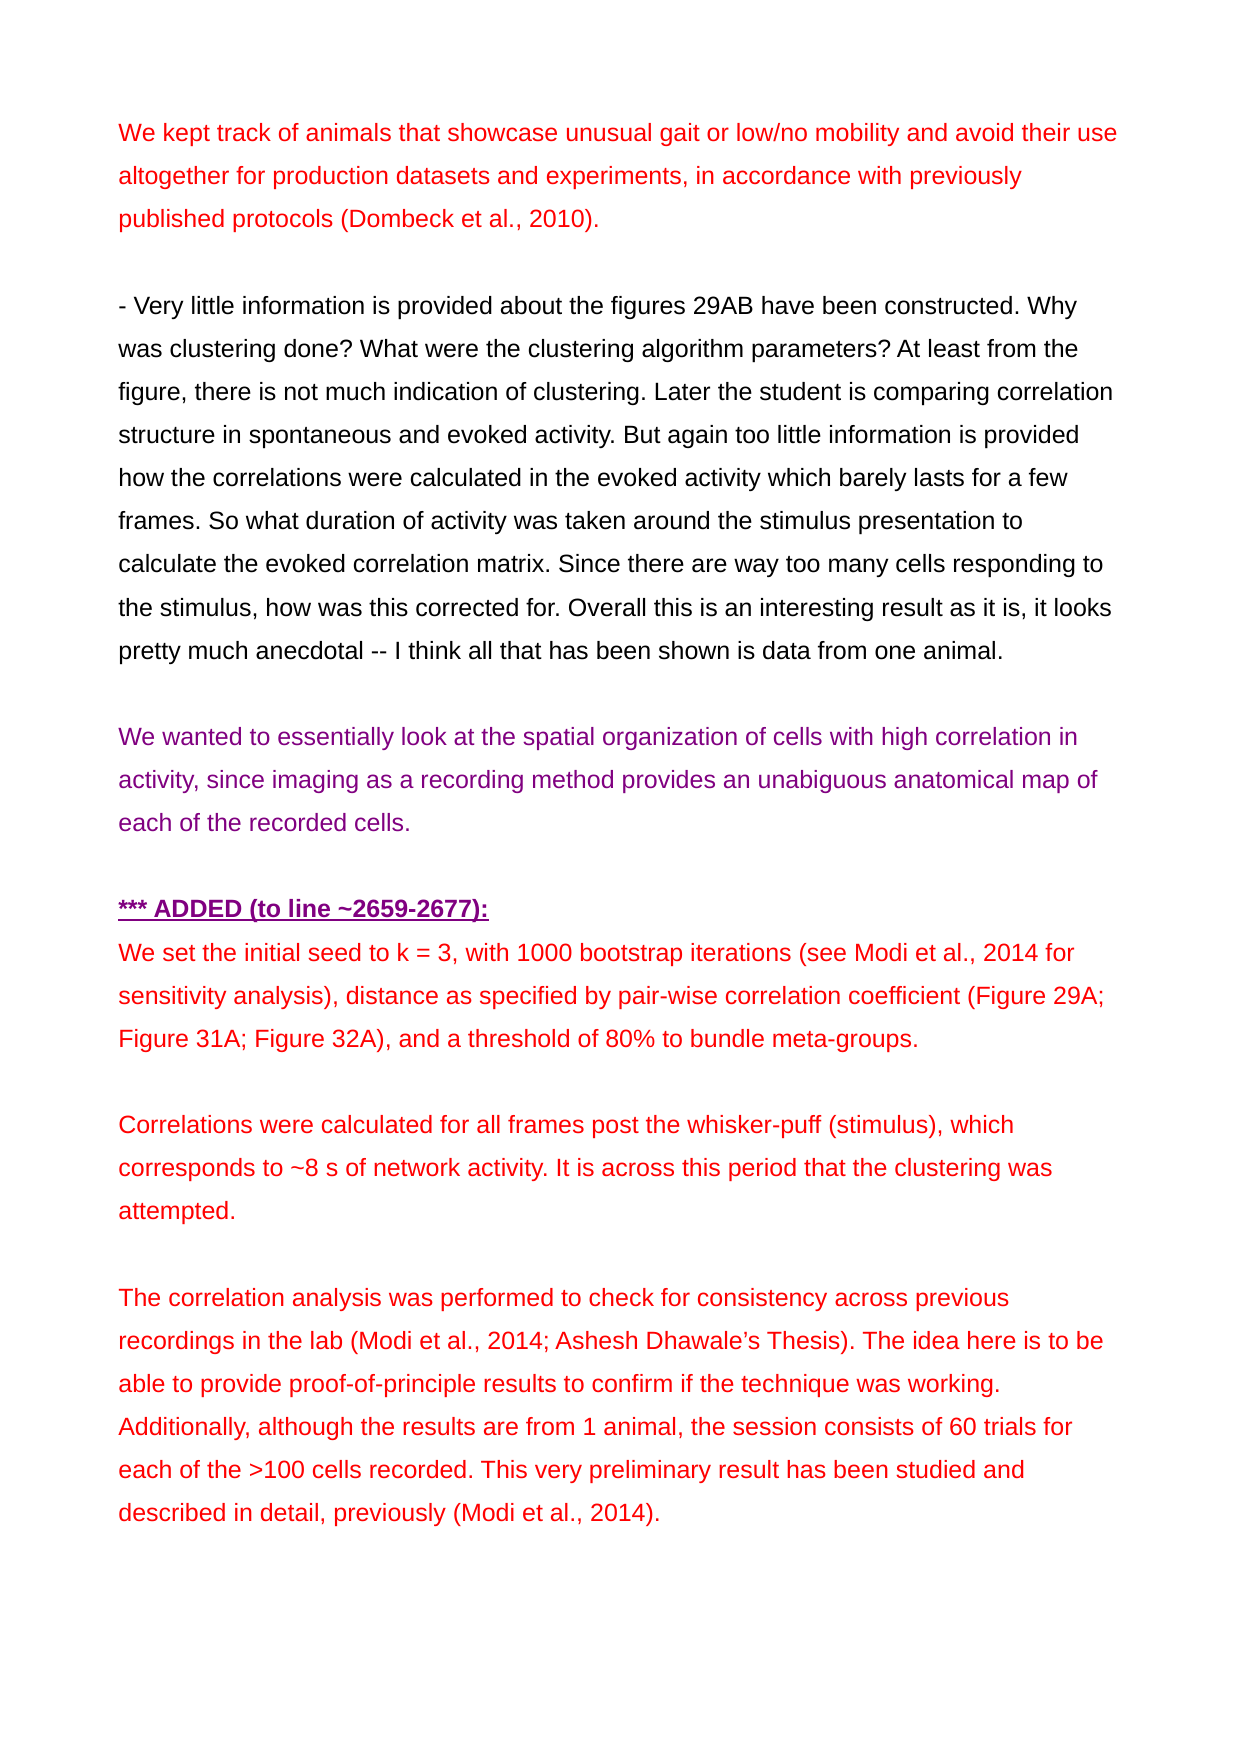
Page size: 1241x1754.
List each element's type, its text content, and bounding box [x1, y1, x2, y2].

text *** ADDED (to line ~2659-2677): [118, 894, 1122, 923]
text We wanted to essentially look at the spatial organization of cells with high correlation in activity, since imaging as a recording method provides an unabiguous anatomical map of each of the recorded cells. [118, 722, 1122, 837]
text Correlations were calculated for all frames post the whisker-puff (stimulus), which corresponds to ~8 s of network activity. It is across this period that the clustering was attempted. [118, 1110, 1122, 1225]
text - Very little information is provided about the figures 29AB have been constructed. Why was clustering done? What were the clustering algorithm parameters? At least from the figure, there is not much indication of clustering. Later the student is comparing correlation structure in spontaneous and evoked activity. But again too little information is provided how the correlations were calculated in the evoked activity which barely lasts for a few frames. So what duration of activity was taken around the stimulus presentation to calculate the evoked correlation matrix. Since there are way too many cells responding to the stimulus, how was this corrected for. Overall this is an interesting result as it is, it looks pretty much anecdotal -- I think all that has been shown is data from one animal. [118, 291, 1122, 664]
text We set the initial seed to k = 3, with 1000 bootstrap iterations (see Modi et al., 2014 for sensitivity analysis), distance as specified by pair-wise correlation coefficient (Figure 29A; Figure 31A; Figure 32A), and a threshold of 80% to bundle meta-groups. [118, 937, 1122, 1052]
text We kept track of animals that showcase unusual gait or low/no mobility and avoid their use altogether for production datasets and experiments, in accordance with previously published protocols (Dombeck et al., 2010). [118, 118, 1122, 233]
text The correlation analysis was performed to check for consistency across previous recordings in the lab (Modi et al., 2014; Ashesh Dhawale’s Thesis). The idea here is to be able to provide proof-of-principle results to confirm if the technique was working. Additionally, although the results are from 1 animal, the session consists of 60 trials for each of the >100 cells recorded. This very preliminary result has been studied and described in detail, previously (Modi et al., 2014). [118, 1282, 1122, 1527]
